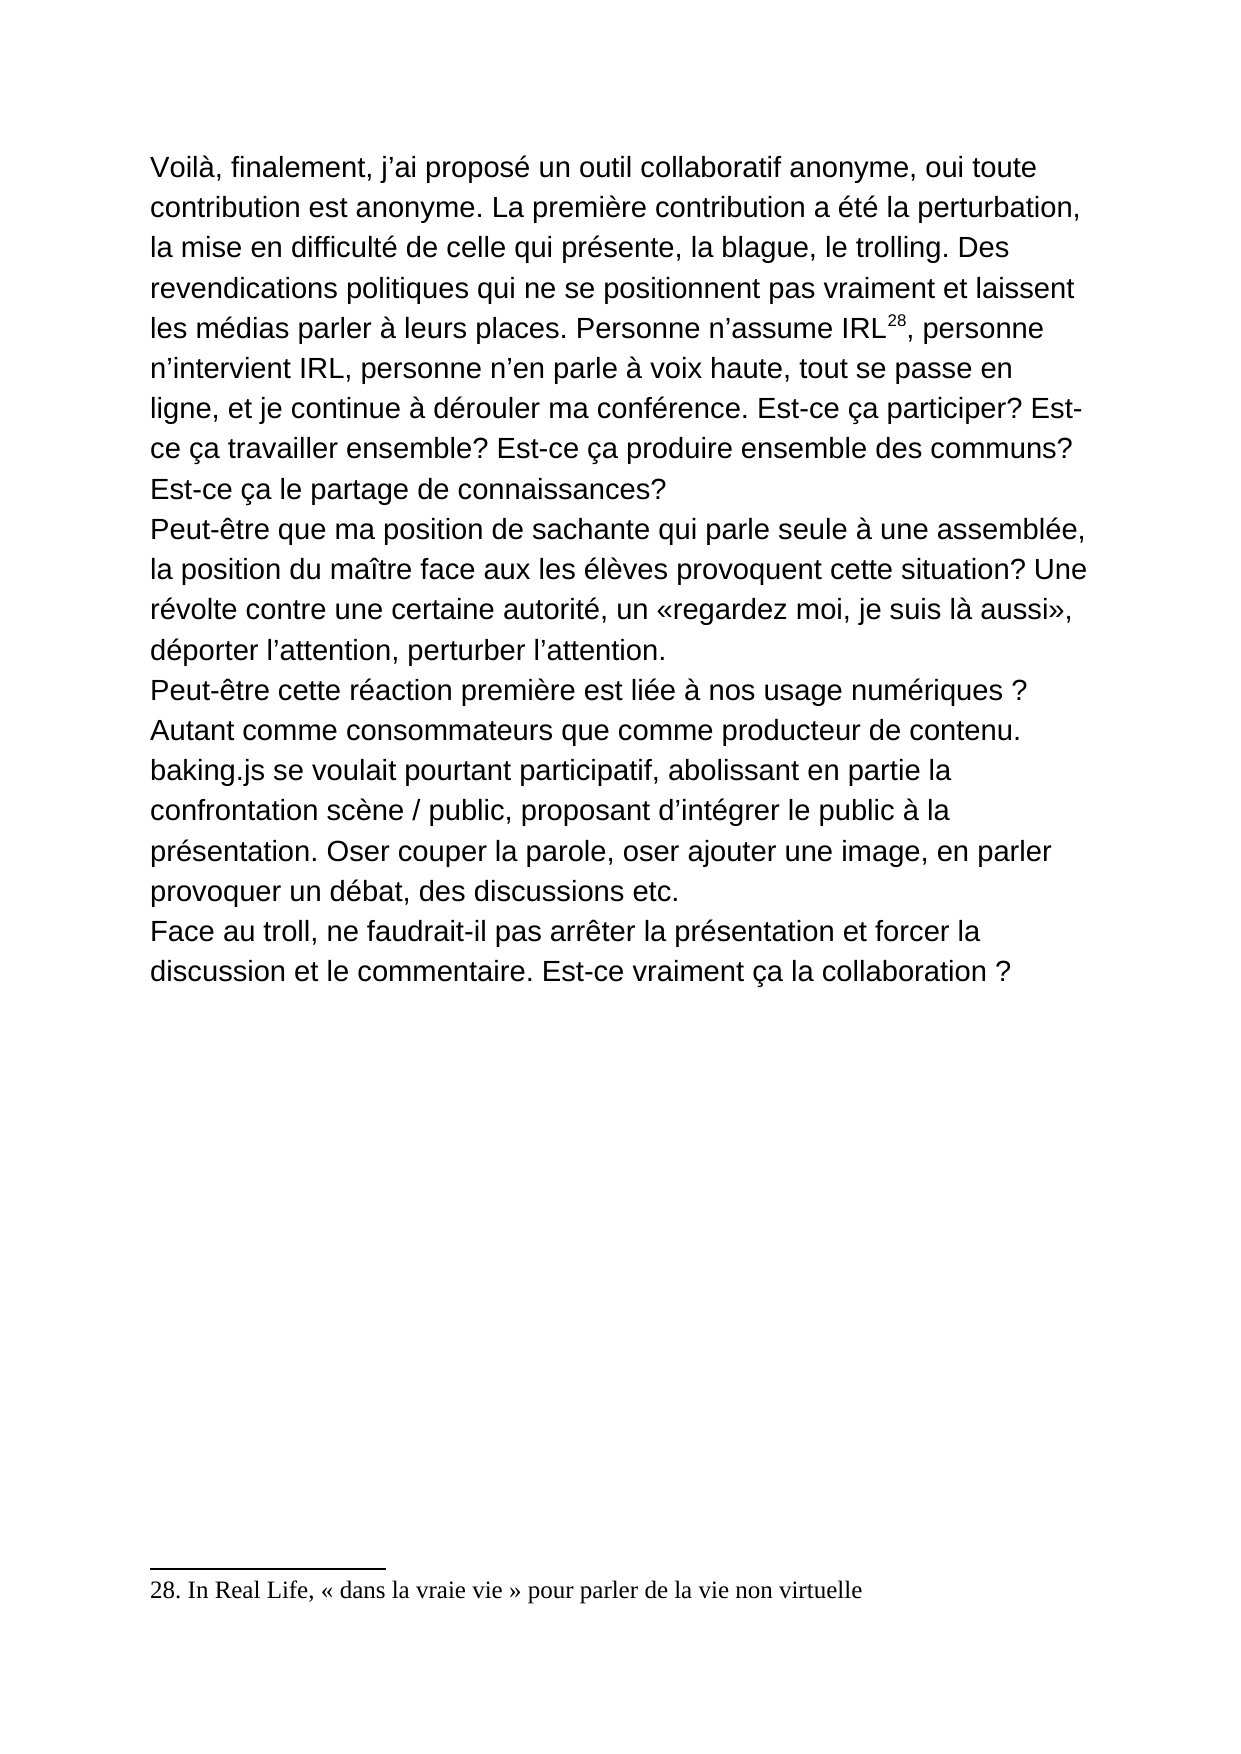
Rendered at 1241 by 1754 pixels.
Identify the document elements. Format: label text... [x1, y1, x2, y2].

text Peut-être que ma position de sachante qui parle seule à une assemblée, la position du maître face aux les élèves provoquent cette situation? Une révolte contre une certaine autorité, un «regardez moi, je suis là aussi», déporter l’attention, perturber l’attention. [150, 512, 1090, 666]
text Voilà, finalement, j’ai proposé un outil collaboratif anonyme, oui toute contribution est anonyme. La première contribution a été la perturbation, la mise en difficulté de celle qui présente, la blague, le trolling. Des revendications politiques qui ne se positionnent pas vraiment et laissent les médias parler à leurs places. Personne n’assume IRL, personne n’intervient IRL, personne n’en parle à voix haute, tout se passe en ligne, et je continue à dérouler ma conférence. Est-ce ça participer? Est-ce ça travailler ensemble? Est-ce ça produire ensemble des communs? Est-ce ça le partage de connaissances? [150, 150, 1090, 505]
text . In Real Life, « dans la vraie vie » pour parler de la vie non virtuelle [150, 1575, 1090, 1604]
text Peut-être cette réaction première est liée à nos usage numériques ? Autant comme consommateurs que comme producteur de contenu. [150, 673, 1090, 746]
text Face au troll, ne faudrait-il pas arrêter la présentation et forcer la discussion et le commentaire. Est-ce vraiment ça la collaboration ? [150, 914, 1090, 988]
text baking.js se voulait pourtant participatif, abolissant en partie la confrontation scène / public, proposant d’intégrer le public à la présentation. Oser couper la parole, oser ajouter une image, en parler provoquer un débat, des discussions etc. [150, 753, 1090, 907]
